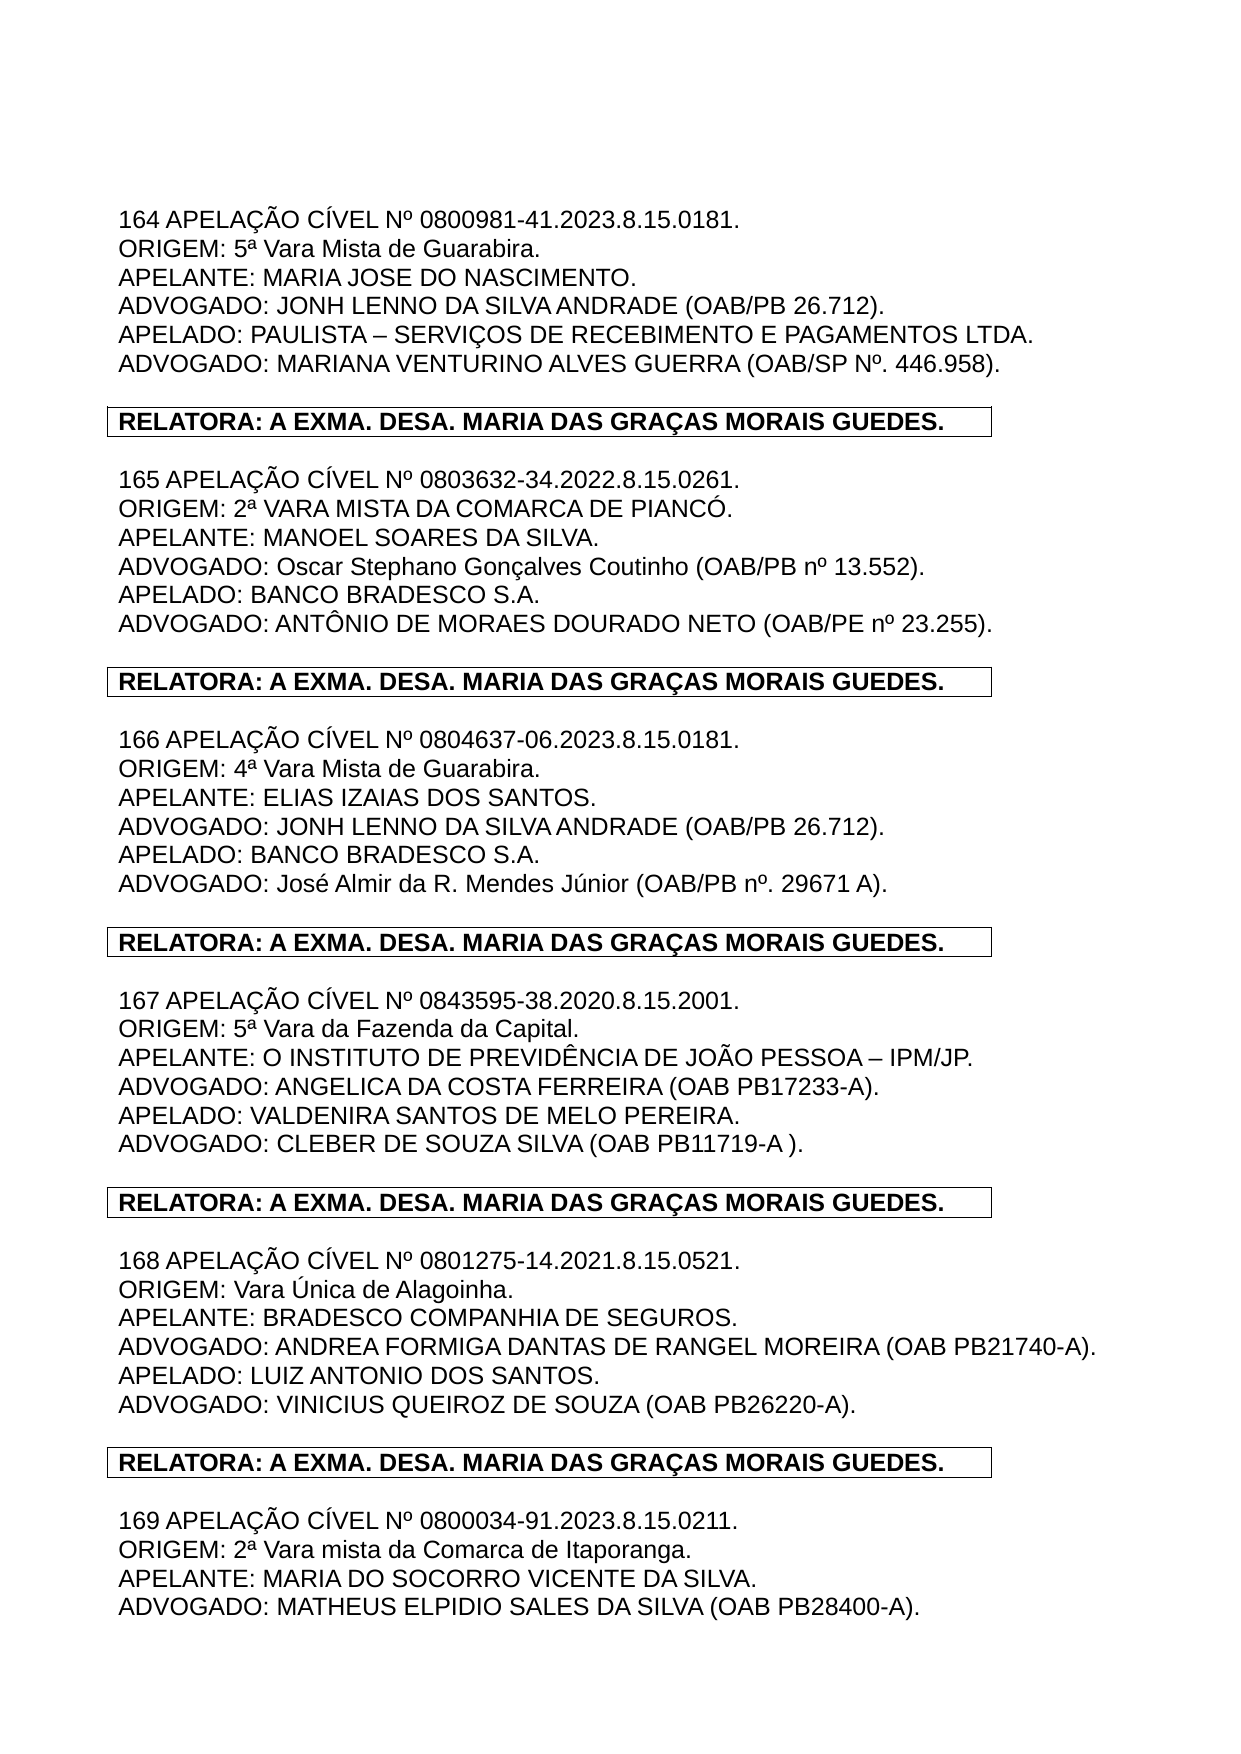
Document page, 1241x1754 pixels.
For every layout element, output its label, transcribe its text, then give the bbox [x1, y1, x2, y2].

text APELADO: VALDENIRA SANTOS DE MELO PEREIRA. [118, 1101, 1122, 1129]
text 169 APELAÇÃO CÍVEL Nº 0800034-91.2023.8.15.0211. [118, 1506, 1122, 1535]
text APELANTE: MANOEL SOARES DA SILVA. [118, 523, 1122, 552]
text ADVOGADO: ANTÔNIO DE MORAES DOURADO NETO (OAB/PE nº 23.255). [118, 609, 1122, 638]
text APELADO: BANCO BRADESCO S.A. [118, 580, 1122, 609]
text ORIGEM: Vara Única de Alagoinha. [118, 1275, 1122, 1303]
text APELADO: LUIZ ANTONIO DOS SANTOS. [118, 1361, 1122, 1390]
text ADVOGADO: MATHEUS ELPIDIO SALES DA SILVA (OAB PB28400-A). [118, 1592, 1122, 1621]
text APELADO: BANCO BRADESCO S.A. [118, 841, 1122, 869]
text ADVOGADO: ANDREA FORMIGA DANTAS DE RANGEL MOREIRA (OAB PB21740-A). [118, 1332, 1122, 1361]
table_header RELATORA: A EXMA. DESA. MARIA DAS GRAÇAS MORAIS GUEDES. [108, 928, 991, 956]
table_header RELATORA: A EXMA. DESA. MARIA DAS GRAÇAS MORAIS GUEDES. [108, 408, 991, 436]
text APELADO: PAULISTA – SERVIÇOS DE RECEBIMENTO E PAGAMENTOS LTDA. [118, 320, 1122, 349]
text APELANTE: O INSTITUTO DE PREVIDÊNCIA DE JOÃO PESSOA – IPM/JP. [118, 1043, 1122, 1072]
text APELANTE: MARIA DO SOCORRO VICENTE DA SILVA. [118, 1564, 1122, 1592]
text 168 APELAÇÃO CÍVEL Nº 0801275-14.2021.8.15.0521. [118, 1246, 1122, 1275]
text 167 APELAÇÃO CÍVEL Nº 0843595-38.2020.8.15.2001. [118, 986, 1122, 1014]
text APELANTE: ELIAS IZAIAS DOS SANTOS. [118, 783, 1122, 812]
table_header RELATORA: A EXMA. DESA. MARIA DAS GRAÇAS MORAIS GUEDES. [108, 668, 991, 696]
text 164 APELAÇÃO CÍVEL Nº 0800981-41.2023.8.15.0181. [118, 205, 1122, 234]
text ADVOGADO: CLEBER DE SOUZA SILVA (OAB PB11719-A ). [118, 1129, 1122, 1158]
table_header RELATORA: A EXMA. DESA. MARIA DAS GRAÇAS MORAIS GUEDES. [108, 1188, 991, 1216]
text ORIGEM: 2ª Vara mista da Comarca de Itaporanga. [118, 1535, 1122, 1564]
text APELANTE: MARIA JOSE DO NASCIMENTO. [118, 263, 1122, 291]
text ADVOGADO: MARIANA VENTURINO ALVES GUERRA (OAB/SP Nº. 446.958). [118, 349, 1122, 378]
text APELANTE: BRADESCO COMPANHIA DE SEGUROS. [118, 1303, 1122, 1332]
text ORIGEM: 2ª VARA MISTA DA COMARCA DE PIANCÓ. [118, 494, 1122, 523]
text ADVOGADO: JONH LENNO DA SILVA ANDRADE (OAB/PB 26.712). [118, 812, 1122, 841]
text 165 APELAÇÃO CÍVEL Nº 0803632-34.2022.8.15.0261. [118, 465, 1122, 494]
text 166 APELAÇÃO CÍVEL Nº 0804637-06.2023.8.15.0181. [118, 726, 1122, 754]
text ADVOGADO: Oscar Stephano Gonçalves Coutinho (OAB/PB nº 13.552). [118, 552, 1122, 580]
text ADVOGADO: VINICIUS QUEIROZ DE SOUZA (OAB PB26220-A). [118, 1390, 1122, 1418]
text ORIGEM: 4ª Vara Mista de Guarabira. [118, 754, 1122, 783]
text ADVOGADO: JONH LENNO DA SILVA ANDRADE (OAB/PB 26.712). [118, 291, 1122, 320]
table_header RELATORA: A EXMA. DESA. MARIA DAS GRAÇAS MORAIS GUEDES. [108, 1448, 991, 1477]
text ORIGEM: 5ª Vara Mista de Guarabira. [118, 234, 1122, 263]
text ADVOGADO: ANGELICA DA COSTA FERREIRA (OAB PB17233-A). [118, 1072, 1122, 1101]
text ADVOGADO: José Almir da R. Mendes Júnior (OAB/PB nº. 29671 A). [118, 869, 1122, 898]
text ORIGEM: 5ª Vara da Fazenda da Capital. [118, 1014, 1122, 1043]
